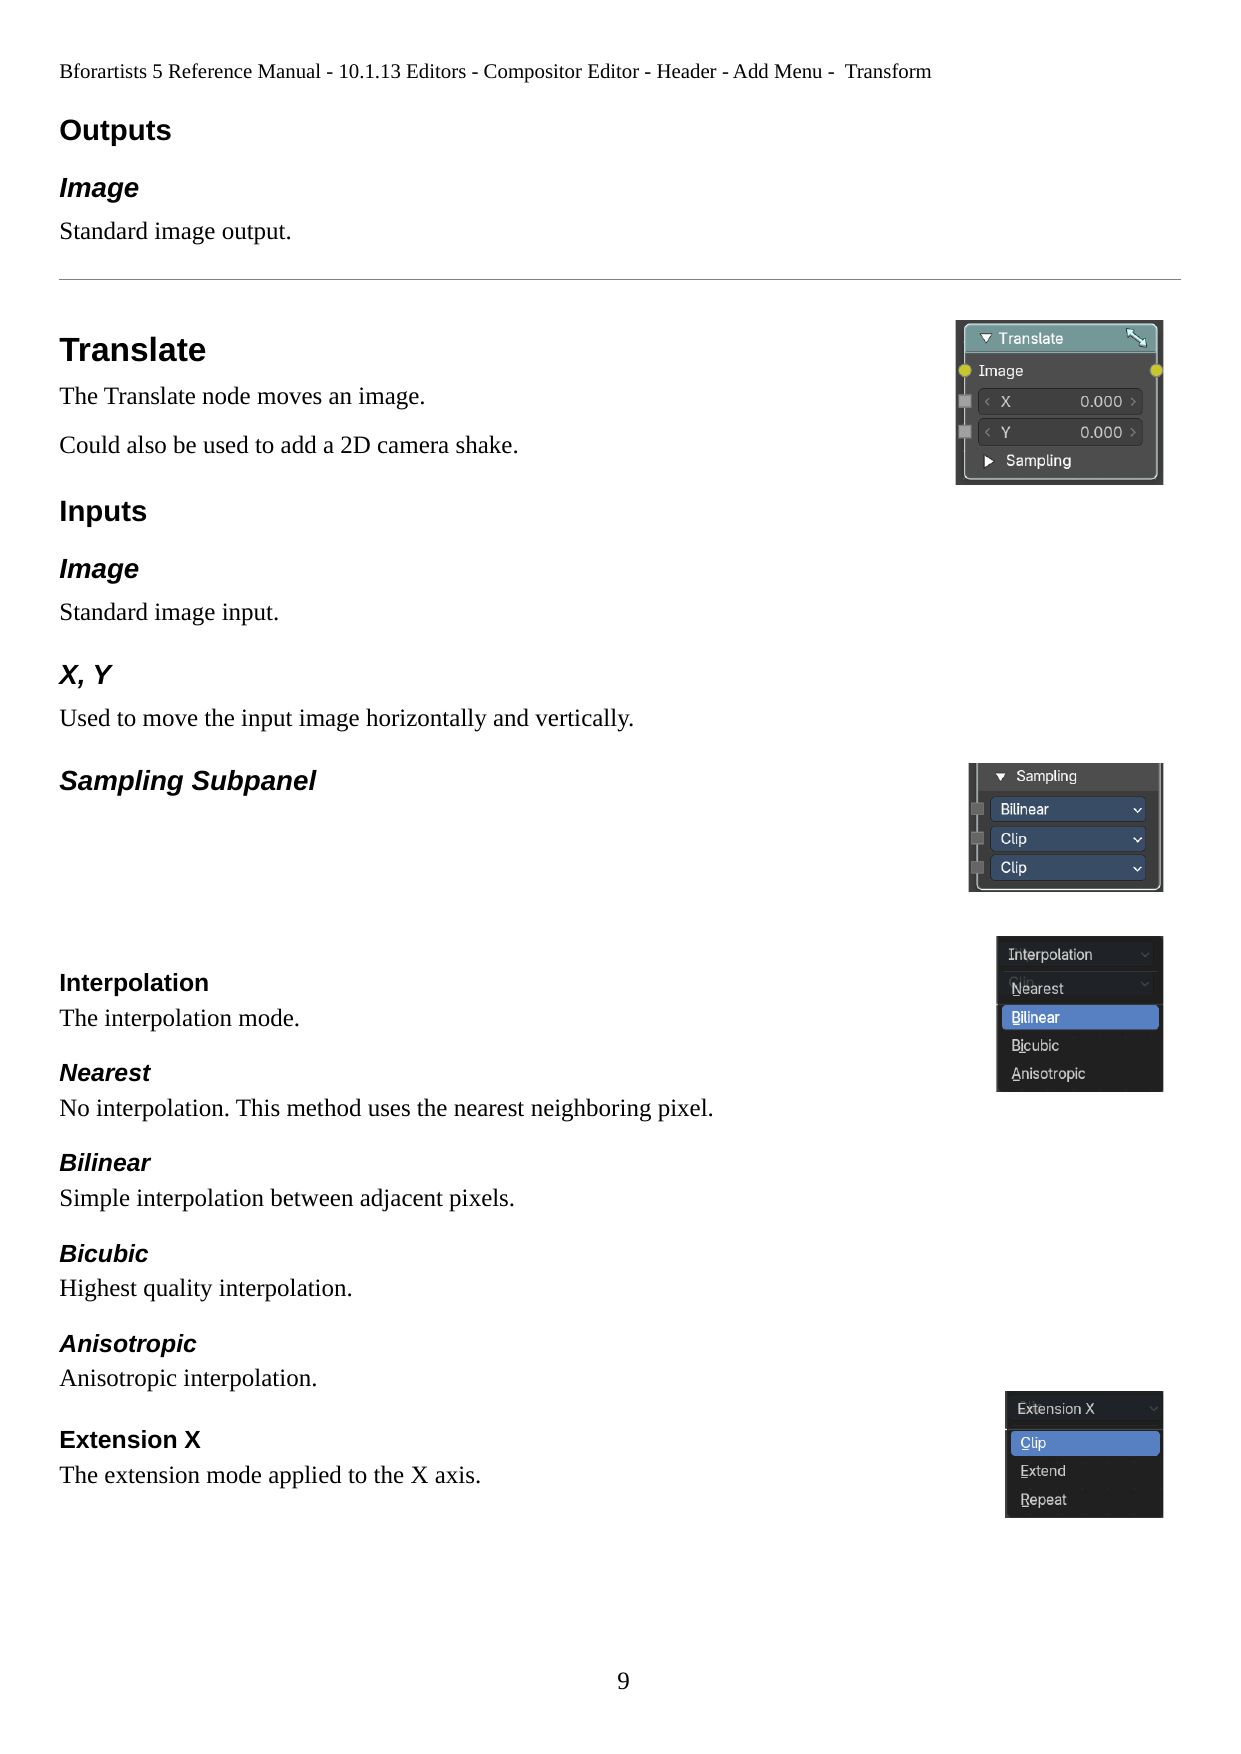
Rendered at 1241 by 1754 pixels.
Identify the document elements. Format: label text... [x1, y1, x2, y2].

subtitle [1164, 1425, 1181, 1454]
subtitle [1164, 968, 1181, 997]
text The Translate node moves an image. [59, 381, 955, 410]
subtitle Sampling Subpanel [59, 764, 968, 796]
subtitle Interpolation [59, 968, 996, 997]
picture [996, 936, 1164, 1092]
text Standard image input. [59, 597, 1181, 626]
text Used to move the input image horizontally and vertically. [59, 703, 1181, 731]
picture [968, 763, 1164, 892]
subtitle [1164, 330, 1181, 368]
subtitle [1164, 764, 1181, 796]
subtitle Nearest [59, 1058, 996, 1087]
subtitle Translate [59, 330, 955, 368]
subtitle Bicubic [59, 1239, 1181, 1267]
subtitle Image [59, 171, 1181, 203]
subtitle Image [59, 552, 1181, 584]
text Anisotropic interpolation. [59, 1363, 1181, 1392]
subtitle Anisotropic [59, 1329, 1181, 1357]
subtitle Bilinear [59, 1148, 1181, 1177]
subtitle Outputs [59, 113, 1181, 146]
text [1164, 1003, 1181, 1032]
text No interpolation. This method uses the nearest neighboring pixel. [59, 1093, 1181, 1122]
text Could also be used to add a 2D camera shake. [59, 430, 955, 459]
text Simple interpolation between adjacent pixels. [59, 1183, 1181, 1212]
subtitle Extension X [59, 1425, 1005, 1454]
subtitle X, Y [59, 658, 1181, 690]
picture [1005, 1391, 1164, 1518]
text The extension mode applied to the X axis. [59, 1460, 1005, 1489]
text The interpolation mode. [59, 1003, 996, 1032]
text Standard image output. [59, 216, 1181, 244]
subtitle Inputs [59, 494, 1181, 527]
picture [955, 320, 1164, 485]
text Highest quality interpolation. [59, 1273, 1181, 1302]
subtitle [1164, 1058, 1181, 1087]
